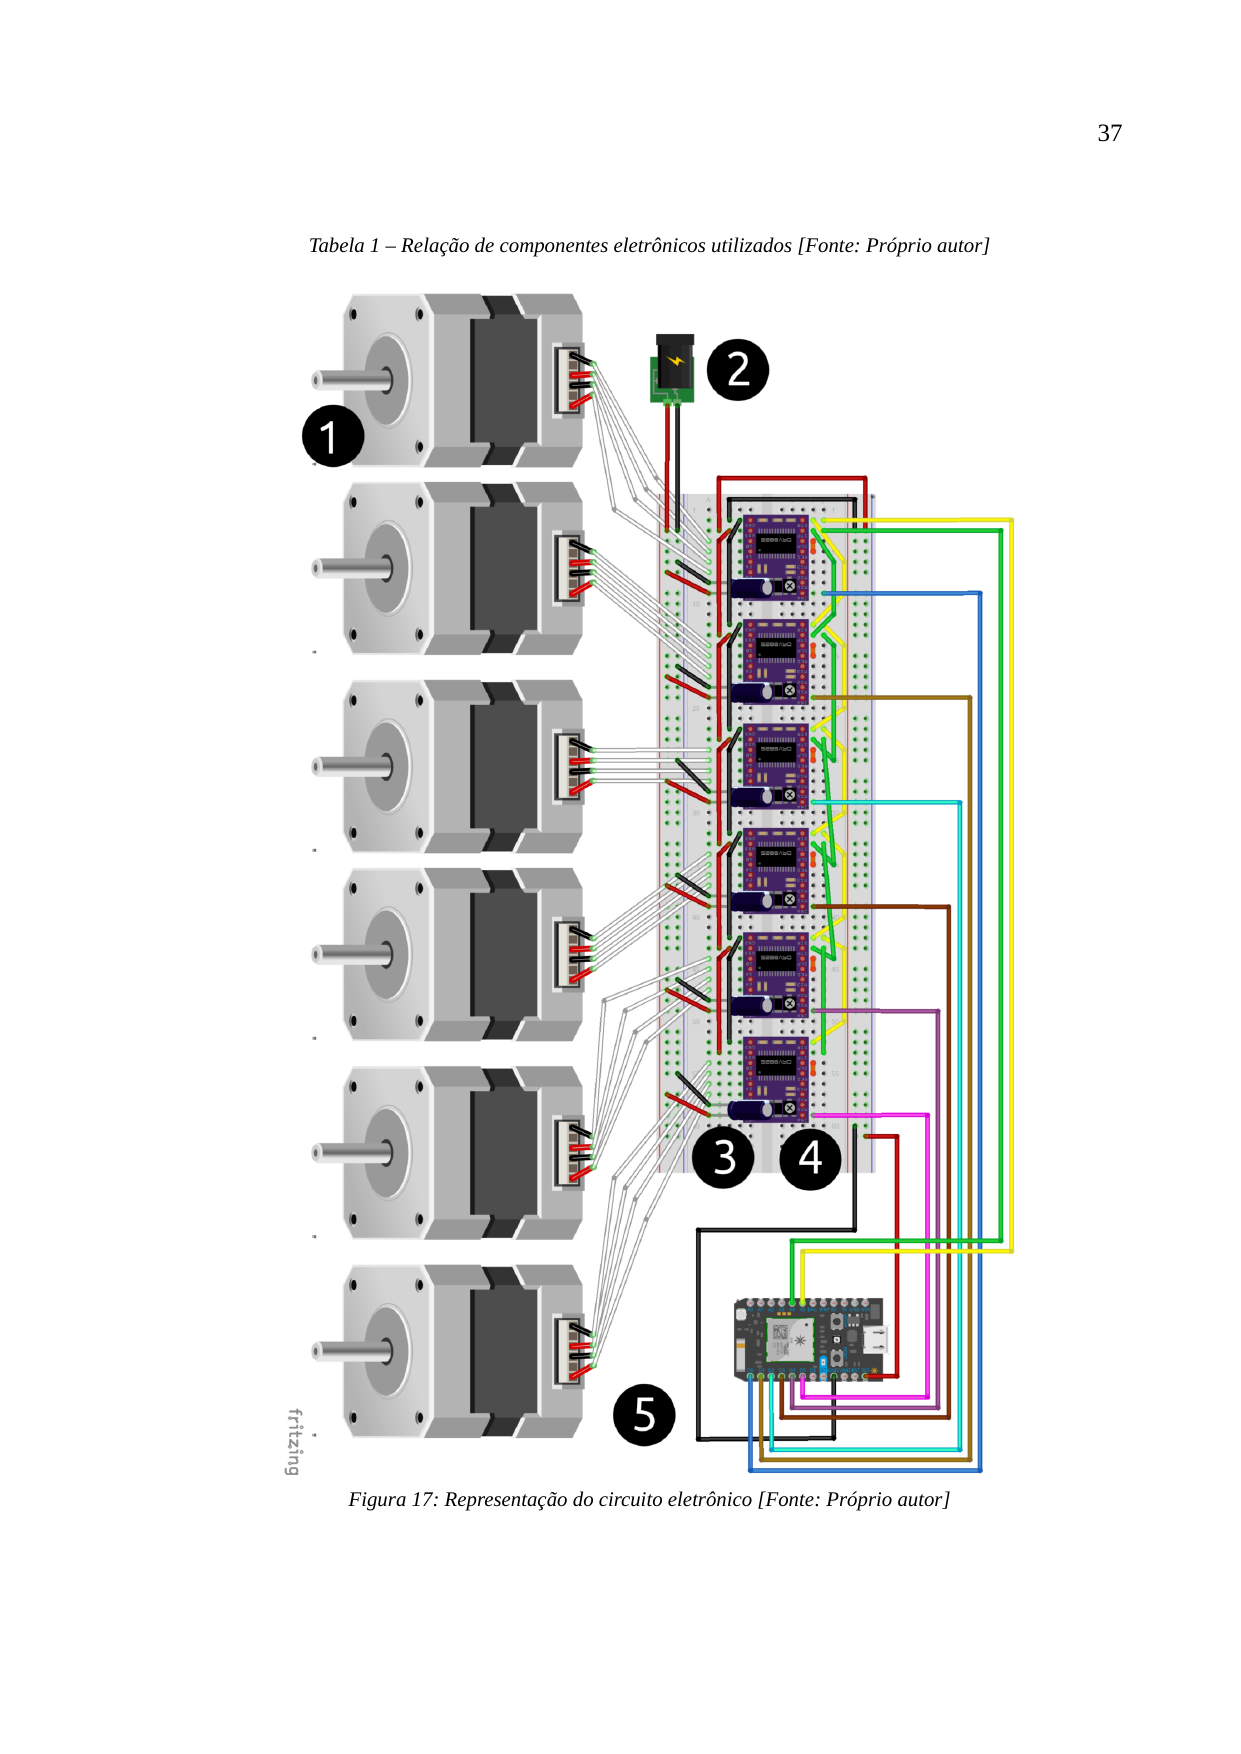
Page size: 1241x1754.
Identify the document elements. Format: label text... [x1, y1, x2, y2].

text Tabela 1 – Relação de componentes eletrônicos utilizados [Fonte: Próprio autor] [177, 233, 1122, 257]
text Figura 17: Representação do circuito eletrônico [Fonte: Próprio autor] [284, 1475, 1015, 1511]
picture [284, 293, 1016, 1475]
